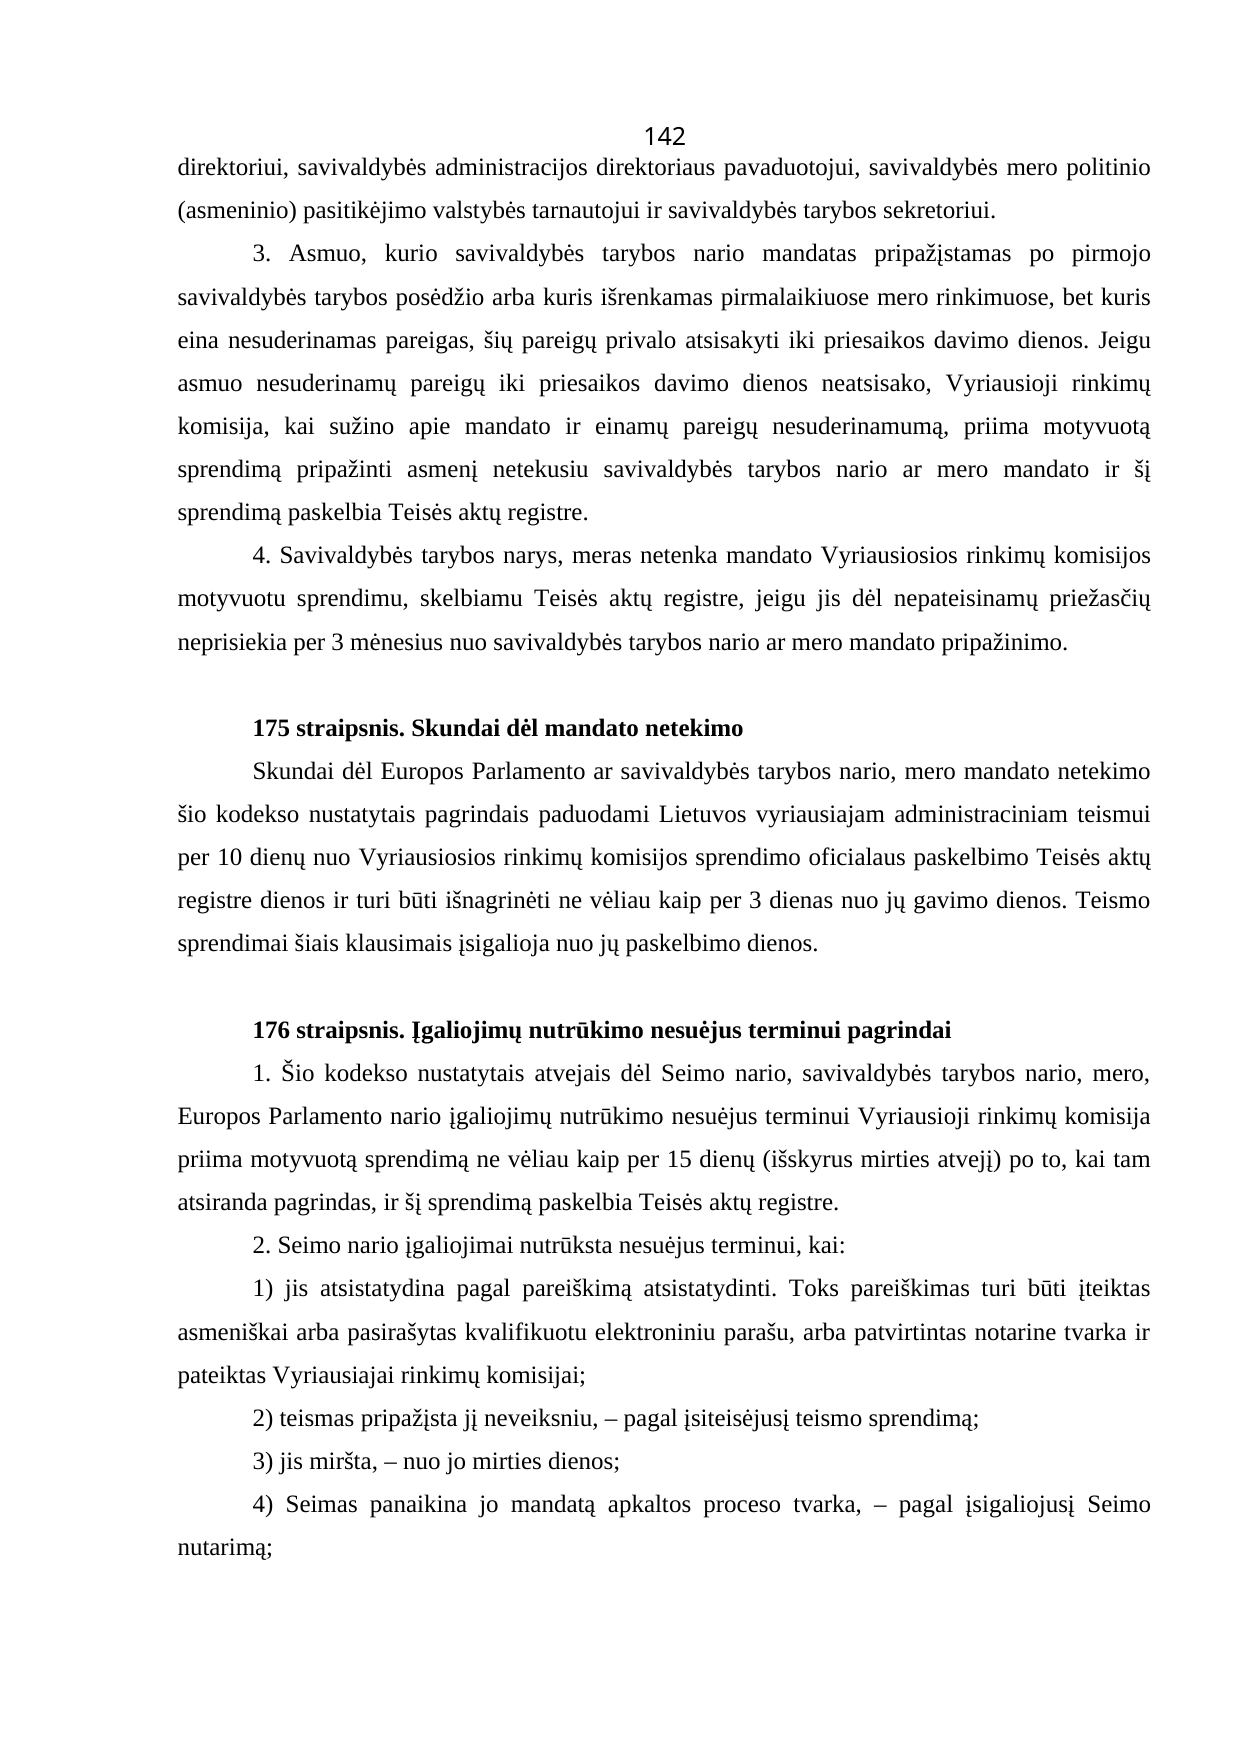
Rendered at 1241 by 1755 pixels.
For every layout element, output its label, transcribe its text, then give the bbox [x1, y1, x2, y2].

text 176 straipsnis. Įgaliojimų nutrūkimo nesuėjus terminui pagrindai [177, 1015, 1152, 1043]
text 1) jis atsistatydina pagal pareiškimą atsistatydinti. Toks pareiškimas turi būti įteiktas asmeniškai arba pasirašytas kvalifikuotu elektroniniu parašu, arba patvirtintas notarine tvarka ir pateiktas Vyriausiajai rinkimų komisijai; [177, 1273, 1152, 1388]
text 4) Seimas panaikina jo mandatą apkaltos proceso tvarka, – pagal įsigaliojusį Seimo nutarimą; [177, 1489, 1152, 1561]
text 4. Savivaldybės tarybos narys, meras netenka mandato Vyriausiosios rinkimų komisijos motyvuotu sprendimu, skelbiamu Teisės aktų registre, jeigu jis dėl nepateisinamų priežasčių neprisiekia per 3 mėnesius nuo savivaldybės tarybos nario ar mero mandato pripažinimo. [177, 540, 1152, 655]
text 3) jis miršta, – nuo jo mirties dienos; [177, 1446, 1152, 1475]
text 2. Seimo nario įgaliojimai nutrūksta nesuėjus terminui, kai: [177, 1230, 1152, 1259]
text direktoriui, savivaldybės administracijos direktoriaus pavaduotojui, savivaldybės mero politinio (asmeninio) pasitikėjimo valstybės tarnautojui ir savivaldybės tarybos sekretoriui. [177, 152, 1152, 224]
text 3. Asmuo, kurio savivaldybės tarybos nario mandatas pripažįstamas po pirmojo savivaldybės tarybos posėdžio arba kuris išrenkamas pirmalaikiuose mero rinkimuose, bet kuris eina nesuderinamas pareigas, šių pareigų privalo atsisakyti iki priesaikos davimo dienos. Jeigu asmuo nesuderinamų pareigų iki priesaikos davimo dienos neatsisako, Vyriausioji rinkimų komisija, kai sužino apie mandato ir einamų pareigų nesuderinamumą, priima motyvuotą sprendimą pripažinti asmenį netekusiu savivaldybės tarybos nario ar mero mandato ir šį sprendimą paskelbia Teisės aktų registre. [177, 238, 1152, 526]
text 2) teismas pripažįsta jį neveiksniu, – pagal įsiteisėjusį teismo sprendimą; [177, 1403, 1152, 1432]
text 1. Šio kodekso nustatytais atvejais dėl Seimo nario, savivaldybės tarybos nario, mero, Europos Parlamento nario įgaliojimų nutrūkimo nesuėjus terminui Vyriausioji rinkimų komisija priima motyvuotą sprendimą ne vėliau kaip per 15 dienų (išskyrus mirties atvejį) po to, kai tam atsiranda pagrindas, ir šį sprendimą paskelbia Teisės aktų registre. [177, 1058, 1152, 1216]
text Skundai dėl Europos Parlamento ar savivaldybės tarybos nario, mero mandato netekimo šio kodekso nustatytais pagrindais paduodami Lietuvos vyriausiajam administraciniam teismui per 10 dienų nuo Vyriausiosios rinkimų komisijos sprendimo oficialaus paskelbimo Teisės aktų registre dienos ir turi būti išnagrinėti ne vėliau kaip per 3 dienas nuo jų gavimo dienos. Teismo sprendimai šiais klausimais įsigalioja nuo jų paskelbimo dienos. [177, 756, 1152, 957]
text 175 straipsnis. Skundai dėl mandato netekimo [177, 713, 1152, 742]
